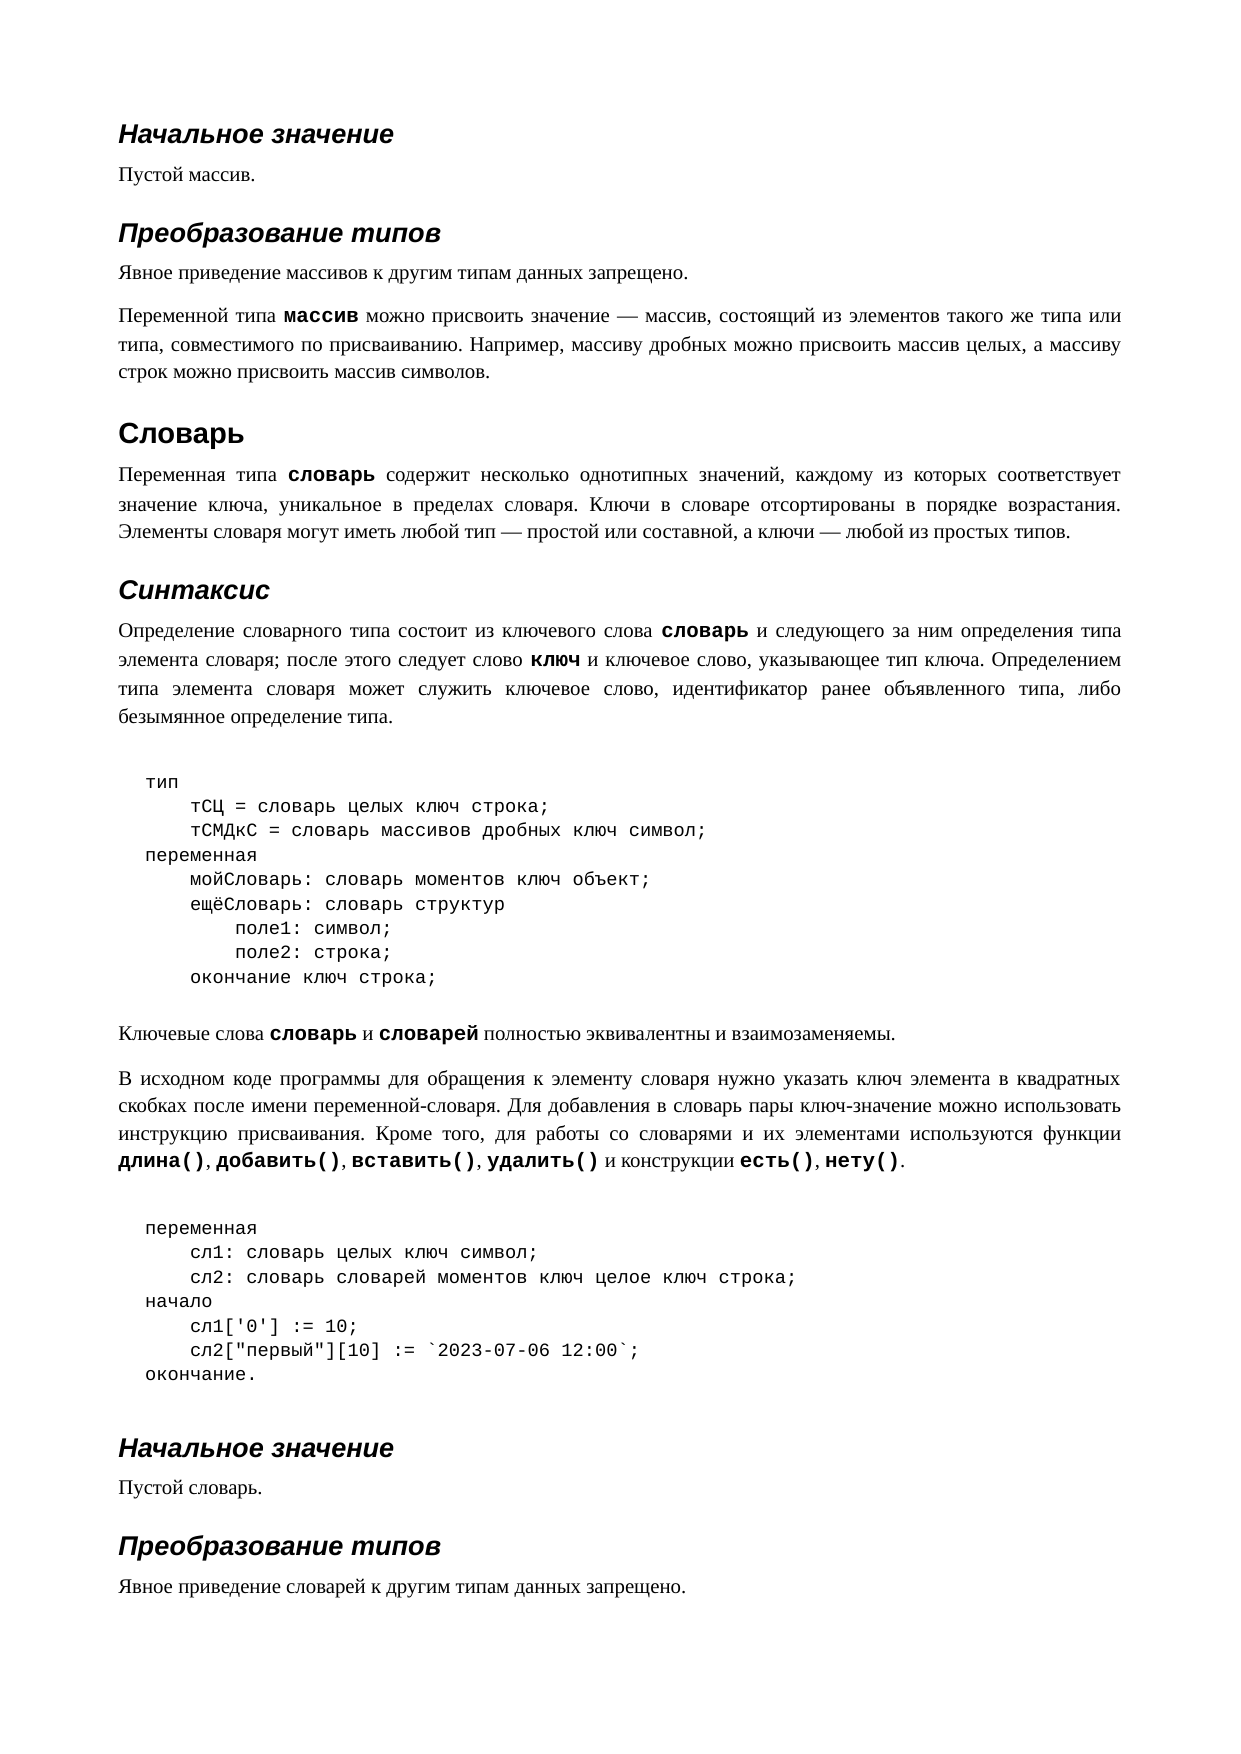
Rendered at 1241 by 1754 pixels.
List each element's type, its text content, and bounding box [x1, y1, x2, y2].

text тип тСЦ = словарь целых ключ строка; тСМДкС = словарь массивов дробных ключ символ; переменная мойСловарь: словарь моментов ключ объект; ещёСловарь: словарь структур поле1: символ; поле2: строка; [136, 763, 1104, 958]
text Пустой словарь. [118, 1475, 1122, 1499]
text Явное приведение массивов к другим типам данных запрещено. [118, 260, 1122, 284]
subtitle Преобразование типов [118, 1530, 1122, 1561]
subtitle Синтаксис [118, 574, 1122, 605]
text В исходном коде программы для обращения к элементу словаря нужно указать ключ элемента в квадратных скобках после имени переменной-словаря. Для добавления в словарь пары ключ-значение можно использовать инструкцию присваивания. Кроме того, для работы со словарями и их элементами используются функции длина(), добавить(), вставить(), удалить() и конструкции есть(), нету(). [118, 1065, 1122, 1174]
text Определение словарного типа состоит из ключевого слова словарь и следующего за ним определения типа элемента словаря; после этого следует слово ключ и ключевое слово, указывающее тип ключа. Определением типа элемента словаря может служить ключевое слово, идентификатор ранее объявленного типа, либо безымянное определение типа. [118, 617, 1122, 728]
subtitle Начальное значение [118, 118, 1122, 149]
text Пустой массив. [118, 162, 1122, 186]
text Явное приведение словарей к другим типам данных запрещено. [118, 1574, 1122, 1598]
subtitle Преобразование типов [118, 217, 1122, 248]
subtitle Начальное значение [118, 1432, 1122, 1463]
subtitle Словарь [118, 416, 1122, 450]
text Ключевые слова словарь и словарей полностью эквивалентны и взаимозаменяемы. [118, 1021, 1122, 1047]
text Переменная типа словарь содержит несколько однотипных значений, каждому из которых соответствует значение ключа, уникальное в пределах словаря. Ключи в словаре отсортированы в порядке возрастания. Элементы словаря могут иметь любой тип — простой или составной, а ключи — любой из простых типов. [118, 462, 1122, 543]
text окончание ключ строка; [136, 958, 1104, 997]
text переменная сл1: словарь целых ключ символ; сл2: словарь словарей моментов ключ целое ключ строка; начало сл1['0'] := 10; сл2["первый"][10] := `2023-07-06 12:00`; окончание. [136, 1210, 1104, 1395]
text Переменной типа массив можно присвоить значение — массив, состоящий из элементов такого же типа или типа, совместимого по присваиванию. Например, массиву дробных можно присвоить массив целых, а массиву строк можно присвоить массив символов. [118, 302, 1122, 383]
